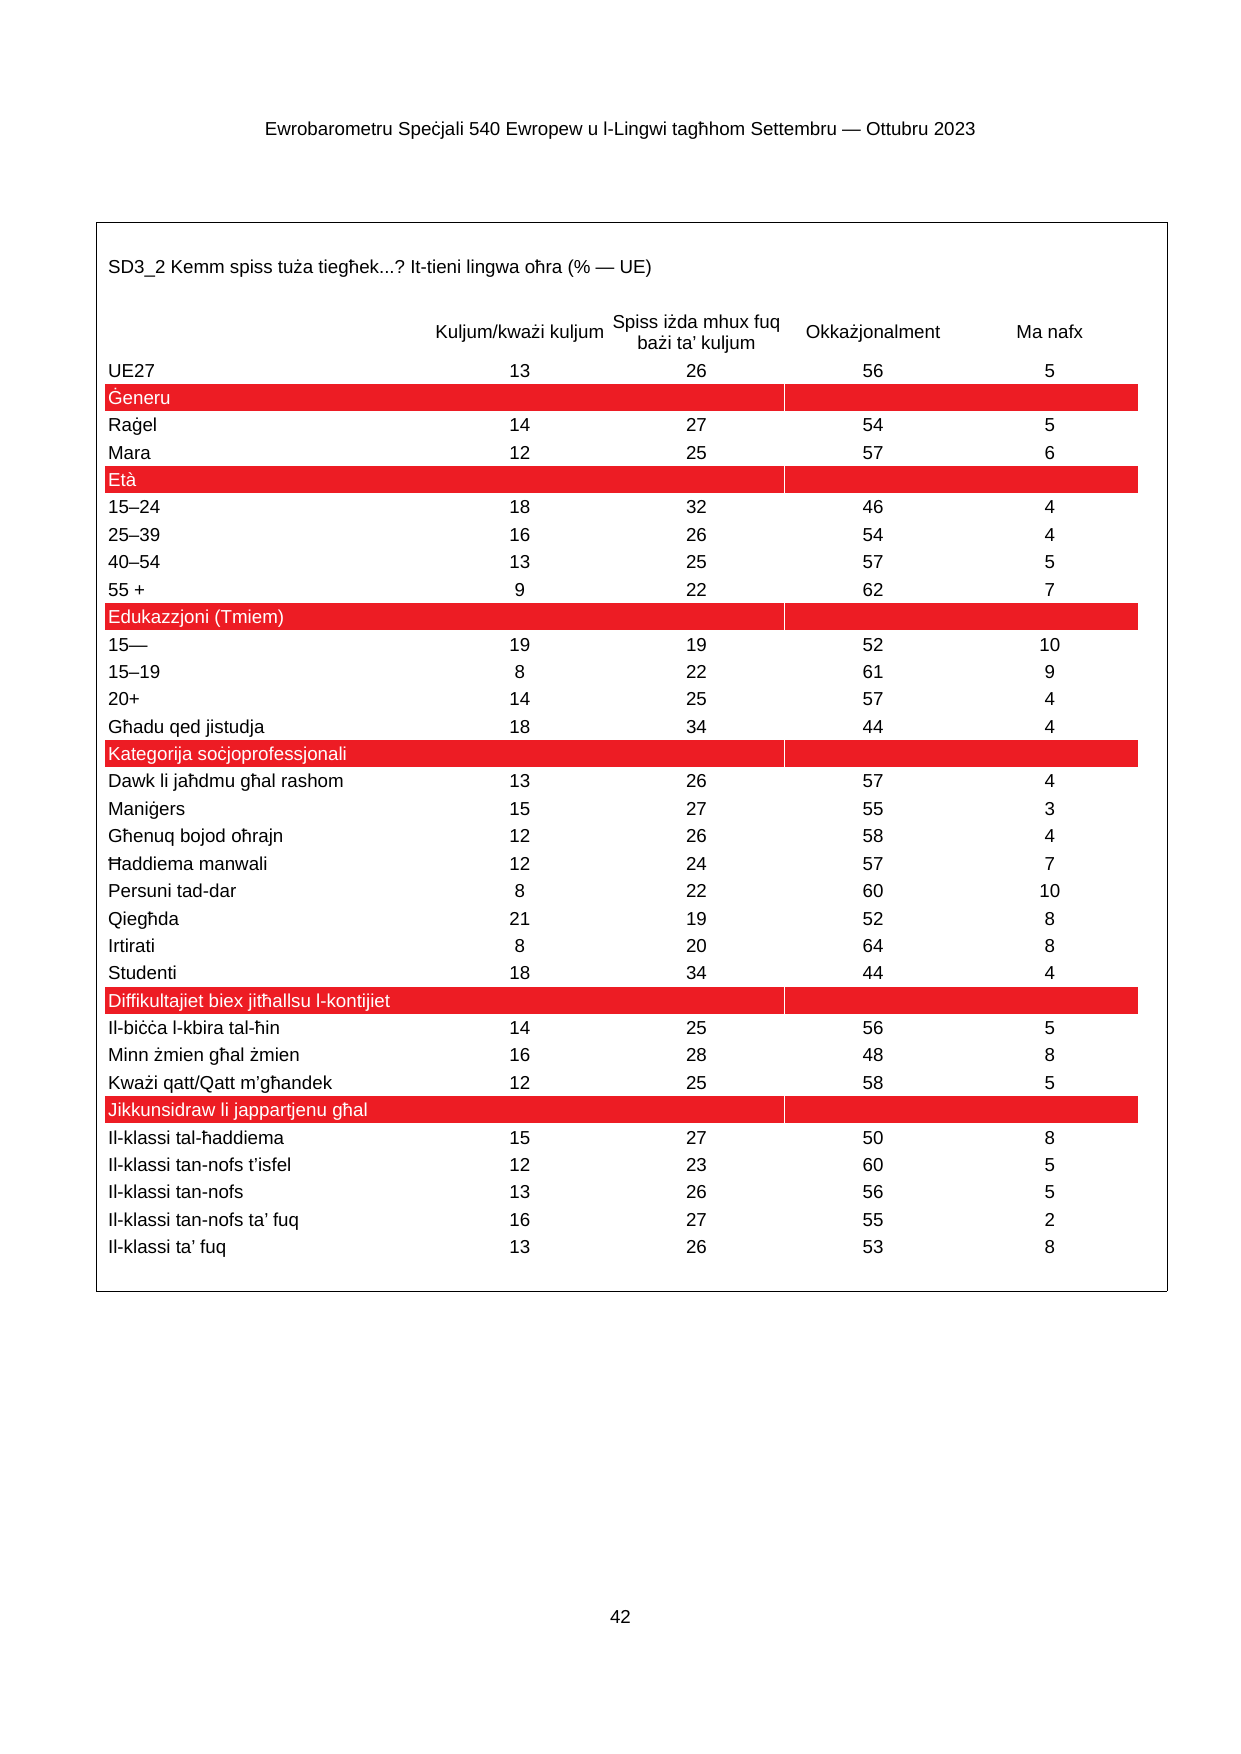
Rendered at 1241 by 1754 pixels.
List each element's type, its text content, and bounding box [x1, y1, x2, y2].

table_cell 5 [961, 1069, 1138, 1096]
table_cell Il-klassi tan-nofs ta’ fuq [105, 1206, 431, 1233]
table_cell [431, 740, 608, 767]
table_cell 25 [608, 439, 784, 466]
table_cell [608, 1096, 784, 1123]
table_cell 54 [785, 411, 961, 439]
table_cell 60 [785, 877, 961, 904]
table_cell 15–24 [105, 494, 431, 521]
table_cell 52 [785, 630, 961, 658]
table_cell 5 [961, 356, 1138, 384]
table_cell [961, 466, 1138, 493]
table_cell 55 [785, 795, 961, 822]
table_cell [961, 280, 1138, 307]
table_cell [961, 1096, 1138, 1123]
table_cell [961, 384, 1138, 411]
table_header SD3_2 Kemm spiss tuża tiegħek...? It-tieni lingwa oħra (% — UE) [105, 253, 1138, 280]
table_cell 13 [431, 1178, 608, 1206]
table_cell [608, 280, 784, 307]
table_cell 61 [785, 658, 961, 685]
table_cell Edukazzjoni (Tmiem) [105, 603, 431, 630]
table_cell [785, 603, 961, 630]
table_cell 57 [785, 768, 961, 795]
table_cell 26 [608, 356, 784, 384]
table_cell 57 [785, 548, 961, 576]
table_cell Il-klassi tal-ħaddiema [105, 1124, 431, 1151]
table_cell 16 [431, 1041, 608, 1069]
table_cell 27 [608, 1124, 784, 1151]
table_cell 56 [785, 1178, 961, 1206]
table_cell [105, 308, 431, 356]
table_cell 25–39 [105, 521, 431, 548]
table_cell 23 [608, 1151, 784, 1178]
table_cell [431, 384, 608, 411]
table_cell Irtirati [105, 932, 431, 959]
table_cell [608, 740, 784, 767]
table_cell 2 [961, 1206, 1138, 1233]
table_cell [105, 280, 431, 307]
table_cell [961, 740, 1138, 767]
table_cell 18 [431, 959, 608, 987]
table_cell 25 [608, 548, 784, 576]
table_cell 4 [961, 713, 1138, 740]
table_cell Ma nafx [961, 308, 1138, 356]
table_cell [608, 466, 784, 493]
table_cell 13 [431, 548, 608, 576]
table_cell 13 [431, 1233, 608, 1261]
table_cell 3 [961, 795, 1138, 822]
table_cell 4 [961, 521, 1138, 548]
table_cell Okkażjonalment [785, 308, 961, 356]
table_cell 46 [785, 494, 961, 521]
table_cell Età [105, 466, 431, 493]
table_cell Kategorija soċjoprofessjonali [105, 740, 431, 767]
table_cell 22 [608, 877, 784, 904]
table_cell 26 [608, 822, 784, 849]
table_cell 58 [785, 822, 961, 849]
table_cell Ġeneru [105, 384, 431, 411]
table_cell 15 [431, 795, 608, 822]
table_cell Maniġers [105, 795, 431, 822]
table_cell 52 [785, 904, 961, 932]
table_cell 64 [785, 932, 961, 959]
table_cell 7 [961, 576, 1138, 603]
table_cell 20 [608, 932, 784, 959]
table_cell 58 [785, 1069, 961, 1096]
table_cell 12 [431, 1069, 608, 1096]
table_cell 13 [431, 768, 608, 795]
table_cell 10 [961, 877, 1138, 904]
table_cell 53 [785, 1233, 961, 1261]
table_cell 18 [431, 494, 608, 521]
table_cell [431, 280, 608, 307]
table_cell Qiegħda [105, 904, 431, 932]
table_cell 60 [785, 1151, 961, 1178]
table_cell 8 [961, 1124, 1138, 1151]
table_cell [785, 280, 961, 307]
table_cell [608, 384, 784, 411]
table_cell Il-biċċa l-kbira tal-ħin [105, 1014, 431, 1041]
table_cell 14 [431, 411, 608, 439]
table_cell 34 [608, 713, 784, 740]
table_cell 62 [785, 576, 961, 603]
table_cell 19 [431, 630, 608, 658]
table_cell [785, 384, 961, 411]
table_cell Għenuq bojod oħrajn [105, 822, 431, 849]
table_cell Persuni tad-dar [105, 877, 431, 904]
table_cell 12 [431, 822, 608, 849]
table_cell 4 [961, 685, 1138, 713]
table_cell 50 [785, 1124, 961, 1151]
table_cell Il-klassi tan-nofs [105, 1178, 431, 1206]
table_cell 57 [785, 850, 961, 877]
table_cell [961, 987, 1138, 1014]
table_cell [961, 603, 1138, 630]
table_cell 14 [431, 685, 608, 713]
table_cell 34 [608, 959, 784, 987]
table_cell 56 [785, 356, 961, 384]
table_cell 14 [431, 1014, 608, 1041]
table_cell 5 [961, 548, 1138, 576]
table_cell 26 [608, 1233, 784, 1261]
table_cell 8 [431, 658, 608, 685]
table_cell 6 [961, 439, 1138, 466]
table_cell Kuljum/kważi kuljum [431, 308, 608, 356]
table_cell [431, 1096, 608, 1123]
table_cell 25 [608, 685, 784, 713]
table_cell 19 [608, 630, 784, 658]
table_cell 24 [608, 850, 784, 877]
table_cell 27 [608, 795, 784, 822]
table_cell 25 [608, 1014, 784, 1041]
table_cell 12 [431, 1151, 608, 1178]
table_cell 8 [431, 877, 608, 904]
table_cell 26 [608, 768, 784, 795]
table_cell 19 [608, 904, 784, 932]
table_cell 13 [431, 356, 608, 384]
table_cell 10 [961, 630, 1138, 658]
table_cell Il-klassi tan-nofs t’isfel [105, 1151, 431, 1178]
table_cell 25 [608, 1069, 784, 1096]
table_cell 40–54 [105, 548, 431, 576]
table_cell 4 [961, 494, 1138, 521]
table_cell 22 [608, 658, 784, 685]
table_cell 5 [961, 1014, 1138, 1041]
table_cell 8 [431, 932, 608, 959]
table_cell Ħaddiema manwali [105, 850, 431, 877]
table_cell 26 [608, 521, 784, 548]
table_cell 55 [785, 1206, 961, 1233]
table_cell 8 [961, 932, 1138, 959]
table_cell [785, 1096, 961, 1123]
table_cell 5 [961, 411, 1138, 439]
table_cell 27 [608, 411, 784, 439]
table_cell 16 [431, 521, 608, 548]
table_cell Dawk li jaħdmu għal rashom [105, 768, 431, 795]
table_cell [785, 740, 961, 767]
table_cell 7 [961, 850, 1138, 877]
table_cell 5 [961, 1178, 1138, 1206]
table_cell 4 [961, 768, 1138, 795]
table_cell 4 [961, 959, 1138, 987]
table_cell [431, 603, 608, 630]
table_cell Studenti [105, 959, 431, 987]
table_cell 26 [608, 1178, 784, 1206]
table_cell 55 + [105, 576, 431, 603]
table_cell 54 [785, 521, 961, 548]
table_cell 27 [608, 1206, 784, 1233]
table_cell 32 [608, 494, 784, 521]
table_cell 12 [431, 850, 608, 877]
table_cell Il-klassi ta’ fuq [105, 1233, 431, 1261]
table_cell 21 [431, 904, 608, 932]
table_cell 15–19 [105, 658, 431, 685]
table_cell 16 [431, 1206, 608, 1233]
table_cell [785, 987, 961, 1014]
table_cell Raġel [105, 411, 431, 439]
table_cell Spiss iżda mhux fuq bażi ta’ kuljum [608, 308, 784, 356]
table_cell 4 [961, 822, 1138, 849]
table_cell 18 [431, 713, 608, 740]
table_cell 57 [785, 439, 961, 466]
table_cell 5 [961, 1151, 1138, 1178]
table_cell 56 [785, 1014, 961, 1041]
table_cell 8 [961, 1041, 1138, 1069]
table_cell 20+ [105, 685, 431, 713]
table_cell 44 [785, 959, 961, 987]
table_cell 8 [961, 1233, 1138, 1261]
table_cell 15— [105, 630, 431, 658]
table_cell Kważi qatt/Qatt m’għandek [105, 1069, 431, 1096]
table_cell 28 [608, 1041, 784, 1069]
table_cell [608, 603, 784, 630]
table_cell [431, 466, 608, 493]
table_cell Diffikultajiet biex jitħallsu l-kontijiet [105, 987, 431, 1014]
table_cell Jikkunsidraw li jappartjenu għal [105, 1096, 431, 1123]
table_cell Għadu qed jistudja [105, 713, 431, 740]
table_cell 15 [431, 1124, 608, 1151]
table_cell Minn żmien għal żmien [105, 1041, 431, 1069]
table_cell [431, 987, 608, 1014]
table_cell 22 [608, 576, 784, 603]
table_cell 9 [961, 658, 1138, 685]
table_cell [608, 987, 784, 1014]
table_cell 8 [961, 904, 1138, 932]
table_cell UE27 [105, 356, 431, 384]
table_cell 48 [785, 1041, 961, 1069]
table_cell [785, 466, 961, 493]
table_cell 12 [431, 439, 608, 466]
table_cell 9 [431, 576, 608, 603]
table_cell Mara [105, 439, 431, 466]
table_cell 44 [785, 713, 961, 740]
table_cell 57 [785, 685, 961, 713]
